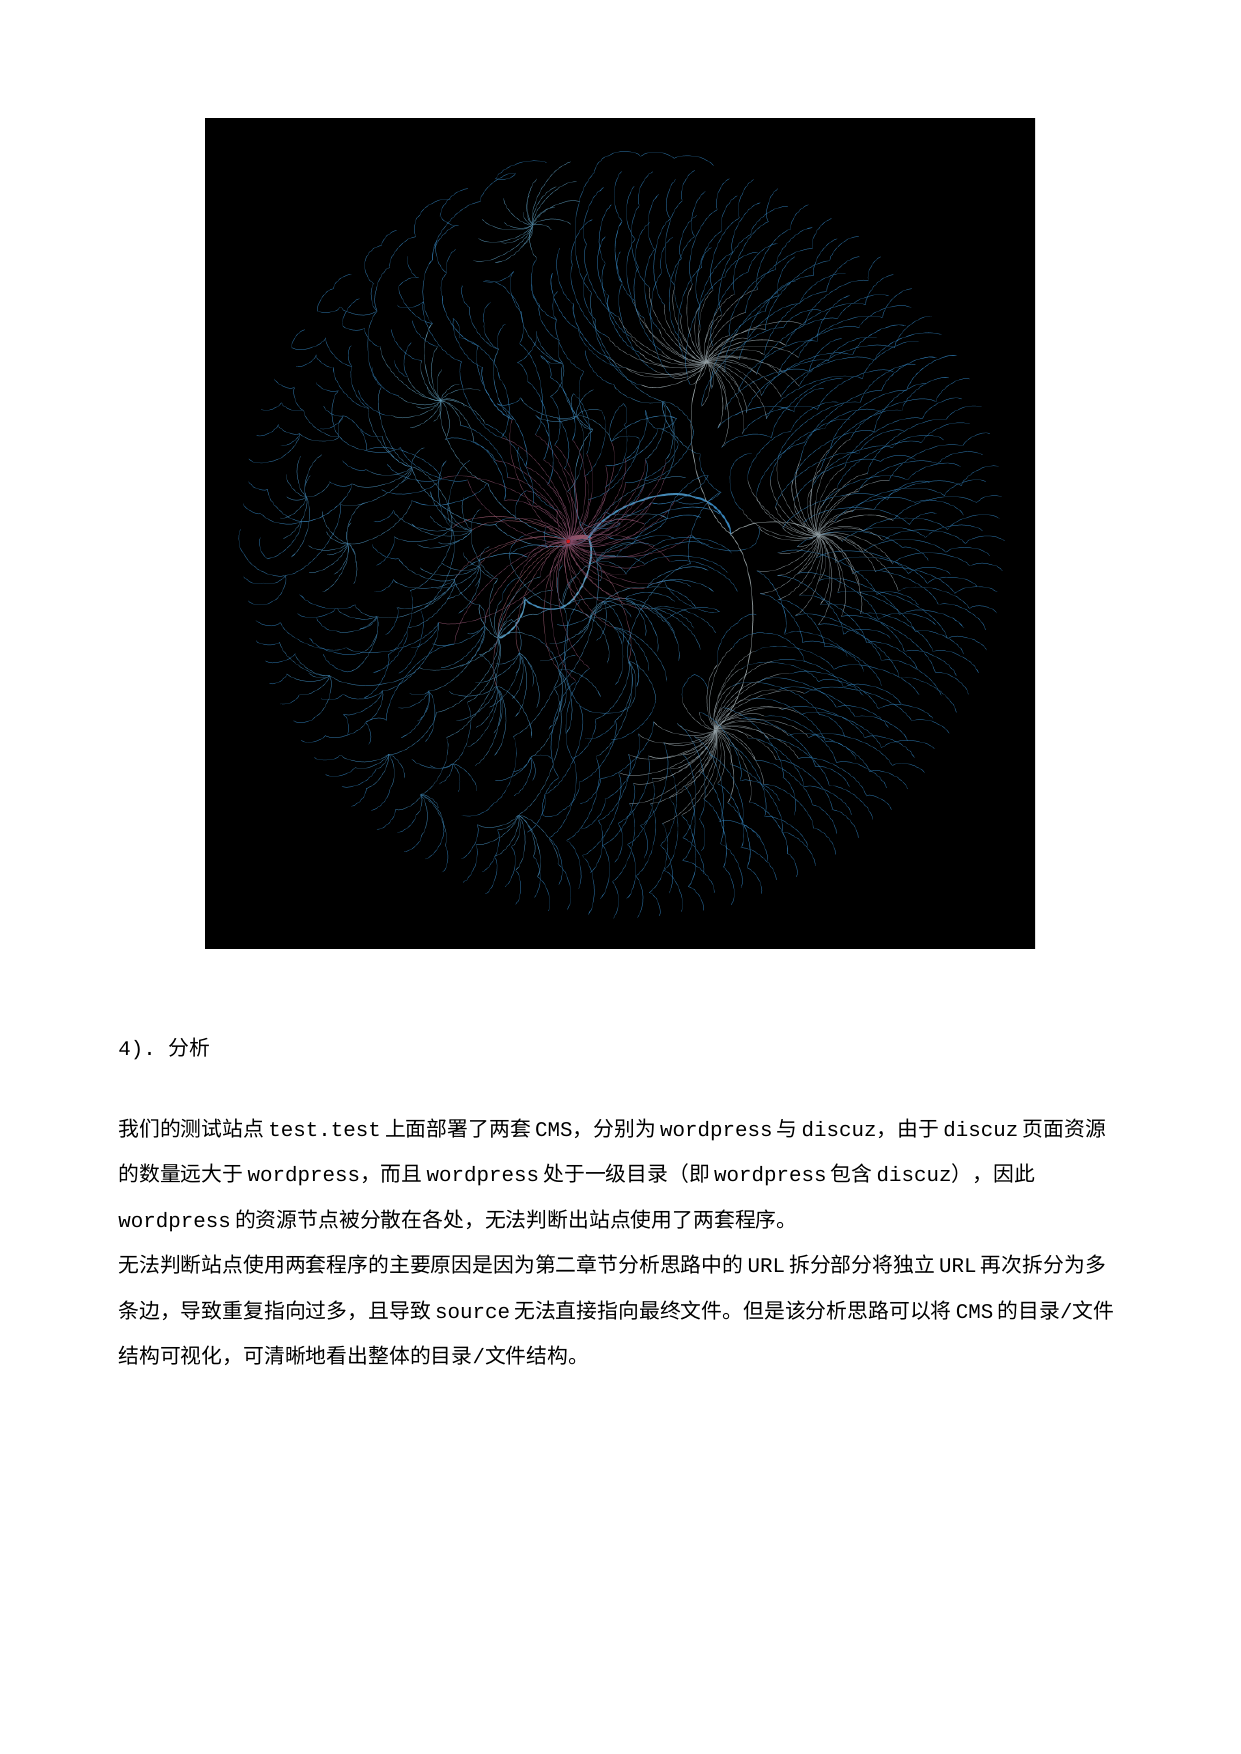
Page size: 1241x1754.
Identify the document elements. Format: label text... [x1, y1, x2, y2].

text 4). 分析 [118, 1031, 1122, 1061]
text 无法判断站点使用两套程序的主要原因是因为第二章节分析思路中的URL拆分部分将独立URL再次拆分为多条边，导致重复指向过多，且导致source无法直接指向最终文件。但是该分析思路可以将CMS的目录/文件结构可视化，可清晰地看出整体的目录/文件结构。 [118, 1249, 1122, 1370]
picture [205, 118, 1036, 949]
text 我们的测试站点test.test上面部署了两套CMS，分别为wordpress与discuz，由于discuz页面资源的数量远大于wordpress，而且wordpress处于一级目录（即wordpress包含discuz），因此wordpress的资源节点被分散在各处，无法判断出站点使用了两套程序。 [118, 1112, 1122, 1233]
